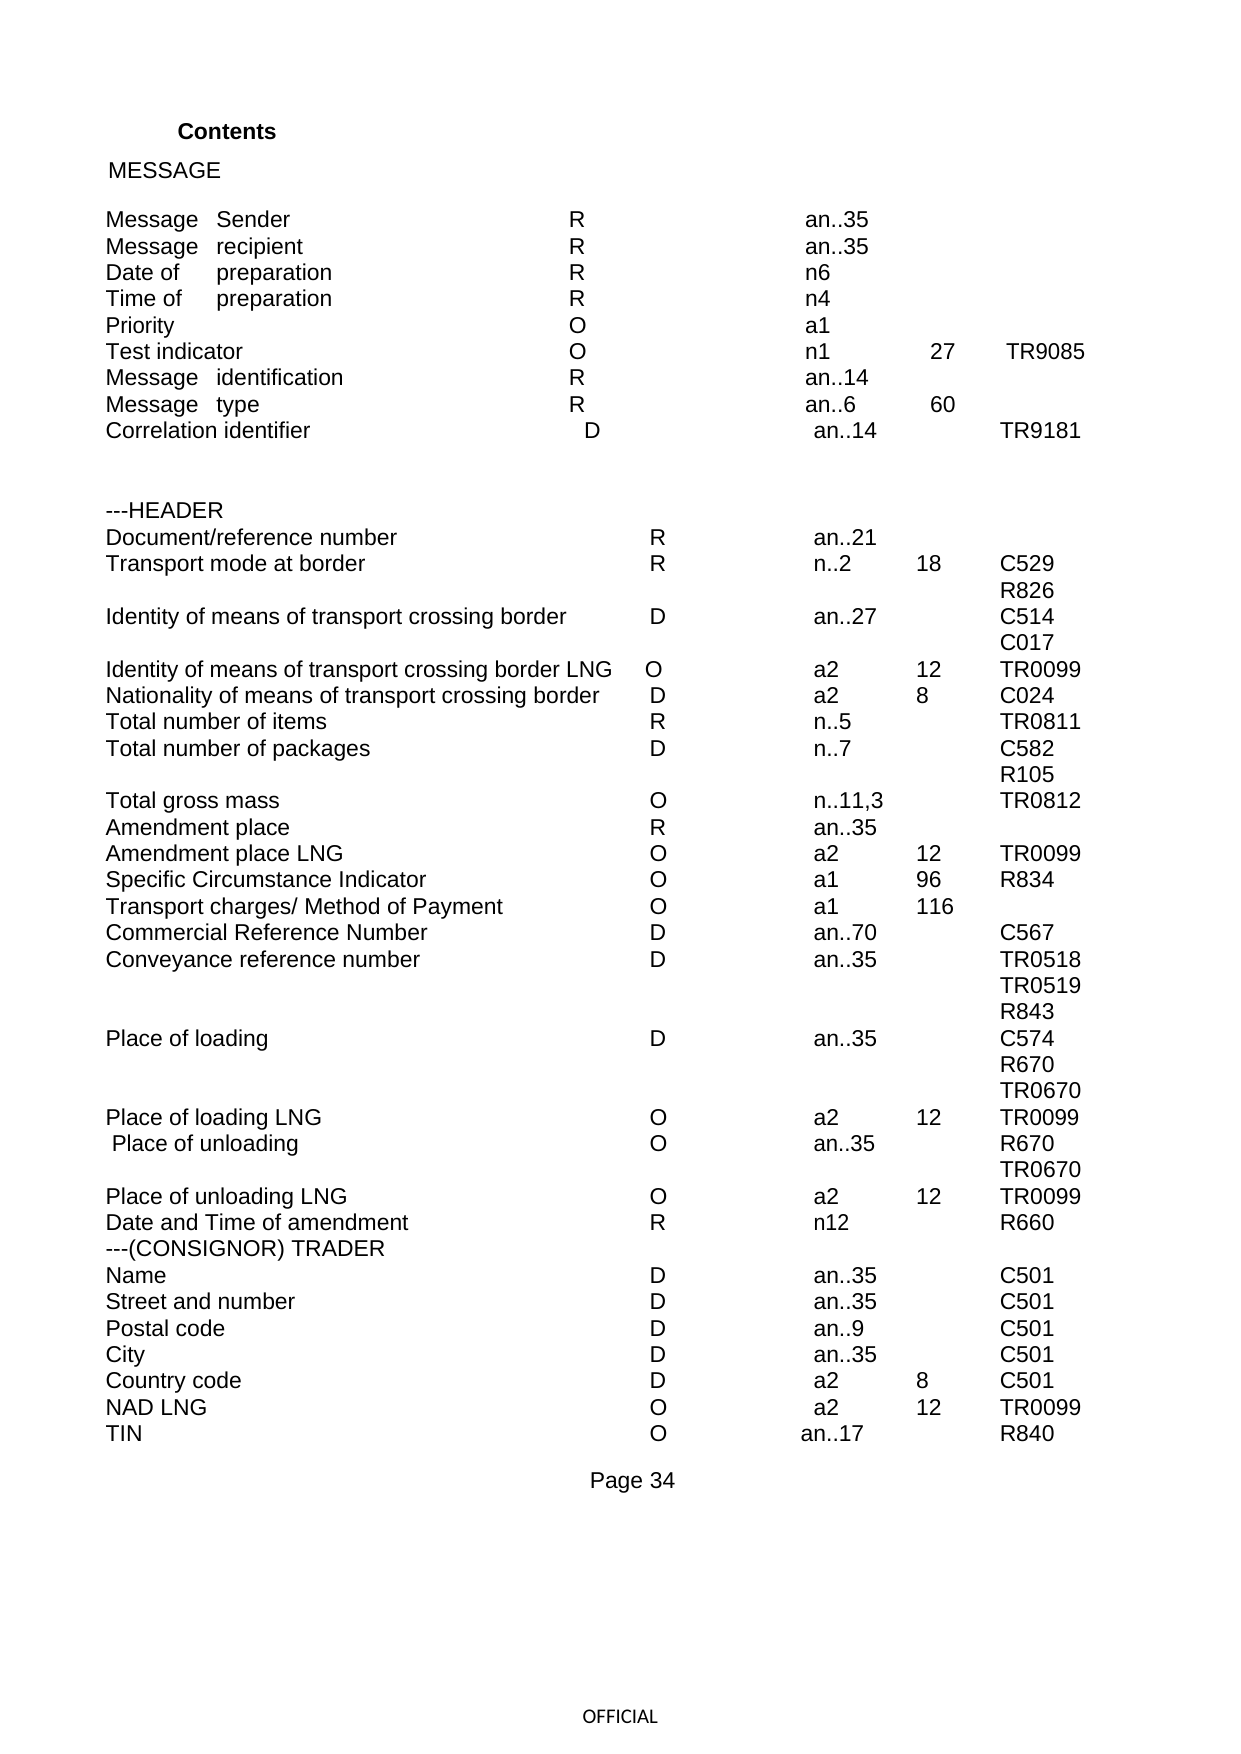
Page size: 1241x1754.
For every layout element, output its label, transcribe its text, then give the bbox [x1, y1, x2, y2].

table_cell [813, 469, 916, 524]
table_cell an..35 [813, 1288, 916, 1314]
table_cell Amendment place [105, 814, 608, 840]
table_cell R670 [1000, 1051, 1083, 1077]
table_cell [105, 998, 608, 1024]
table_cell [619, 1367, 649, 1393]
table_cell an..35 [813, 814, 916, 840]
table_cell D [649, 735, 813, 761]
table_cell [1084, 682, 1193, 708]
table_cell [609, 708, 619, 735]
table_cell [105, 1077, 608, 1104]
table_cell D [649, 1341, 813, 1367]
table_cell [1084, 603, 1193, 629]
table_cell Postal code [105, 1315, 608, 1341]
table_cell [916, 577, 999, 603]
table_cell [1084, 550, 1193, 577]
table_cell TR0099 [1000, 1104, 1193, 1130]
table_cell [609, 1262, 619, 1288]
table_cell [916, 524, 999, 550]
table_cell O [649, 893, 813, 919]
table_cell [1006, 312, 1102, 338]
table_cell [916, 417, 999, 468]
table_cell [930, 312, 1006, 338]
table_cell [619, 1235, 649, 1262]
table_cell [609, 919, 619, 946]
table_cell Transport charges/ Method of Payment [105, 893, 608, 919]
table_cell [916, 946, 999, 972]
table_cell [609, 972, 619, 998]
table_cell [619, 919, 649, 946]
table_cell type [216, 391, 569, 417]
table_cell [1000, 1235, 1083, 1262]
table_cell n1 [805, 338, 930, 364]
table_cell [105, 1051, 608, 1077]
table_cell an..70 [813, 919, 916, 946]
table_cell [609, 1235, 619, 1262]
table_cell [1084, 1262, 1193, 1288]
table_cell [609, 550, 619, 577]
table_cell [216, 312, 569, 338]
table_cell [619, 1420, 649, 1446]
table_cell O [649, 788, 813, 814]
table_cell [619, 998, 649, 1024]
table_cell [619, 469, 649, 524]
table_cell [1102, 338, 1106, 364]
table_cell ---HEADER [105, 469, 608, 524]
table_cell [619, 1051, 649, 1077]
table_cell [619, 629, 649, 656]
table_cell [1142, 312, 1193, 338]
table_cell [916, 469, 999, 524]
table_cell [105, 761, 608, 787]
table_cell TIN [105, 1420, 608, 1446]
table_cell TR0519 [1000, 972, 1193, 998]
table_cell [609, 814, 619, 840]
table_cell [1084, 998, 1193, 1024]
table_cell [609, 1288, 619, 1314]
table_cell [1106, 312, 1142, 338]
table_header R [569, 206, 805, 233]
table_cell City [105, 1341, 608, 1367]
table_cell C501 [1000, 1367, 1083, 1393]
table_cell [916, 708, 999, 735]
table_cell Place of unloading [105, 1130, 608, 1156]
table_cell TR9181 [1000, 417, 1193, 468]
table_cell O [649, 1394, 813, 1420]
table_cell n..7 [813, 735, 916, 761]
table_cell R [649, 1209, 813, 1235]
table_cell Identity of means of transport crossing border LNG [105, 656, 619, 682]
table_cell [916, 1341, 999, 1367]
table_cell [609, 577, 619, 603]
table_cell [609, 1209, 619, 1235]
table_cell [1142, 259, 1193, 285]
table_cell [916, 761, 999, 787]
table_cell O [649, 866, 813, 893]
table_cell [609, 629, 619, 656]
table_cell C501 [1000, 1262, 1083, 1288]
table_cell O [649, 1130, 813, 1156]
table_cell [1084, 1235, 1193, 1262]
table_cell an..35 [805, 233, 930, 259]
table_cell [609, 469, 619, 524]
table_cell [1106, 364, 1142, 391]
table_cell Place of unloading LNG [105, 1183, 608, 1209]
table_cell [1084, 1130, 1193, 1156]
table_cell [1084, 919, 1193, 946]
table_cell [930, 259, 1006, 285]
table_cell [609, 1341, 619, 1367]
table_cell [619, 1077, 649, 1104]
table_cell [105, 629, 608, 656]
table_cell [609, 524, 619, 550]
table_cell a2 [813, 1104, 916, 1130]
table_cell a2 [813, 1183, 916, 1209]
table_cell a1 [813, 866, 916, 893]
table_cell [649, 417, 813, 468]
table_cell [1102, 233, 1106, 259]
table_cell an..9 [813, 1315, 916, 1341]
table_cell [1102, 312, 1106, 338]
table_cell [619, 1104, 649, 1130]
table_cell O [649, 1183, 813, 1209]
table_cell C567 [1000, 919, 1083, 946]
table_cell identification [216, 364, 569, 391]
table_cell Amendment place LNG [105, 840, 608, 866]
table_cell Time of [105, 285, 216, 312]
table_cell [1006, 233, 1102, 259]
table_cell an..14 [805, 364, 930, 391]
table_cell [619, 682, 649, 708]
table_cell [1084, 1341, 1193, 1367]
table_header [1102, 206, 1106, 233]
table_cell [649, 469, 813, 524]
table_cell [1084, 866, 1193, 893]
table_cell [609, 1394, 619, 1420]
table_cell TR0099 [1000, 656, 1193, 682]
table_cell TR0670 [1000, 1156, 1193, 1183]
table_cell Nationality of means of transport crossing border [105, 682, 619, 708]
table_header [1006, 206, 1102, 233]
table_cell [619, 577, 649, 603]
table_cell Correlation identifier D [105, 417, 608, 468]
text MESSAGE [89, 157, 1176, 183]
table_cell [1084, 1367, 1193, 1393]
table_cell [609, 1183, 619, 1209]
table_cell [609, 1315, 619, 1341]
table_cell a2 [813, 1367, 916, 1393]
table_cell [1084, 1420, 1193, 1446]
table_cell D [649, 1262, 813, 1288]
table_cell n..5 [813, 708, 916, 735]
table_cell an..14 [813, 417, 916, 468]
table_header [1142, 206, 1193, 233]
table_cell a1 [813, 893, 916, 919]
table_cell [916, 1420, 999, 1446]
table_header [1106, 206, 1142, 233]
table_cell [649, 998, 813, 1024]
table_cell [813, 1051, 916, 1077]
table_cell [609, 1156, 619, 1183]
table_cell [649, 1051, 813, 1077]
table_cell [1106, 259, 1142, 285]
table_cell an..35 [813, 1341, 916, 1367]
table_cell [619, 814, 649, 840]
table_cell [619, 1183, 649, 1209]
table_cell [619, 1341, 649, 1367]
table_cell Message [105, 364, 216, 391]
table_cell O [649, 840, 813, 866]
table_cell R [649, 550, 813, 577]
table_cell [619, 735, 649, 761]
table_cell [1084, 469, 1193, 524]
table_cell Conveyance reference number [105, 946, 608, 972]
table_cell [1000, 469, 1083, 524]
table_cell Street and number [105, 1288, 608, 1314]
subtitle Contents [177, 118, 1176, 144]
table_cell [1084, 735, 1193, 761]
table_cell [916, 972, 999, 998]
table_cell [813, 629, 916, 656]
table_cell [813, 577, 916, 603]
table_cell an..6 [805, 391, 930, 417]
table_header [930, 206, 1006, 233]
table_cell a1 [805, 312, 930, 338]
table_cell [619, 946, 649, 972]
table_cell a2 [813, 840, 916, 866]
table_cell Date and Time of amendment [105, 1209, 608, 1235]
table_cell an..27 [813, 603, 916, 629]
table_cell R [569, 391, 805, 417]
table_cell [609, 840, 619, 866]
table_cell [1006, 391, 1102, 417]
table_cell D [649, 603, 714, 629]
table_cell Specific Circumstance Indicator [105, 866, 608, 893]
table_cell [1006, 364, 1102, 391]
table_cell [609, 946, 619, 972]
table_cell ---(CONSIGNOR) TRADER [105, 1235, 608, 1262]
table_cell an..35 [813, 1262, 916, 1288]
table_cell [609, 893, 619, 919]
table_cell [916, 814, 999, 840]
table_cell D [649, 1025, 813, 1051]
table_cell [916, 1130, 999, 1156]
table_cell [619, 893, 649, 919]
table_cell [619, 1394, 649, 1420]
table_cell [619, 524, 649, 550]
table_cell [813, 761, 916, 787]
table_cell R [569, 364, 805, 391]
table_cell [916, 1262, 999, 1288]
table_cell a2 [813, 656, 916, 682]
table_cell an..35 [813, 1130, 916, 1156]
table_cell [1084, 1315, 1193, 1341]
table_cell [1106, 338, 1142, 364]
table_cell TR0518 [1000, 946, 1193, 972]
table_cell [1102, 259, 1106, 285]
table_cell [813, 1235, 916, 1262]
table_cell [609, 1051, 619, 1077]
table_cell Priority [105, 312, 216, 338]
table_cell C501 [1000, 1288, 1083, 1314]
table_cell R [569, 233, 805, 259]
table_cell [105, 1156, 608, 1183]
table_cell O [619, 656, 813, 682]
table_cell TR0099 [1000, 1183, 1193, 1209]
table_cell [916, 1077, 999, 1104]
table_cell D [649, 1288, 813, 1314]
table_cell C017 [1000, 629, 1083, 656]
table_cell [609, 1420, 619, 1446]
table_cell R [649, 814, 813, 840]
table_cell TR0811 [1000, 708, 1193, 735]
table_cell D [649, 682, 813, 708]
table_cell [619, 972, 649, 998]
table_cell [619, 1209, 649, 1235]
table_cell Total gross mass [105, 788, 608, 814]
table_cell R843 [1000, 998, 1083, 1024]
table_cell [609, 1025, 619, 1051]
table_cell [1084, 1051, 1193, 1077]
table_cell [609, 998, 619, 1024]
table_cell [609, 417, 619, 468]
table_cell [916, 603, 999, 629]
table_cell [649, 577, 813, 603]
table_cell [1000, 814, 1083, 840]
table_cell [930, 364, 1006, 391]
table_cell recipient [216, 233, 569, 259]
table_cell 8 [916, 1367, 999, 1393]
table_cell C501 [1000, 1341, 1083, 1367]
table_cell [105, 577, 608, 603]
table_cell [1084, 1288, 1193, 1314]
table_cell [1084, 577, 1193, 603]
table_cell TR0099 [1000, 840, 1193, 866]
table_cell n..2 [813, 550, 916, 577]
table_cell 96 [916, 866, 999, 893]
table_cell [1102, 364, 1106, 391]
table_cell [916, 629, 999, 656]
table_cell [916, 1315, 999, 1341]
table_cell a2 [813, 1394, 916, 1420]
table_cell [930, 285, 1006, 312]
table_cell an..21 [813, 524, 916, 550]
table_cell [649, 972, 813, 998]
table_cell [1084, 893, 1193, 919]
table_cell TR0812 [1000, 788, 1193, 814]
table_cell n..11,3 [813, 788, 916, 814]
table_cell [1000, 524, 1083, 550]
table_cell [813, 1156, 916, 1183]
table_cell Commercial Reference Number [105, 919, 608, 946]
table_cell preparation [216, 285, 569, 312]
table_cell [916, 1235, 999, 1262]
table_cell [813, 1077, 916, 1104]
table_cell NAD LNG [105, 1394, 608, 1420]
table_cell [1006, 259, 1102, 285]
table_cell R [649, 708, 813, 735]
table_header Message [105, 206, 216, 233]
table_cell 8 [916, 682, 999, 708]
table_cell [916, 1209, 999, 1235]
table_cell n6 [805, 259, 930, 285]
table_cell [619, 417, 649, 468]
table_cell [619, 1315, 649, 1341]
table_cell [1106, 391, 1142, 417]
table_cell [1142, 391, 1193, 417]
table_cell [619, 708, 649, 735]
table_cell C514 [1000, 603, 1083, 629]
table_cell O [569, 312, 805, 338]
table_cell n12 [813, 1209, 916, 1235]
table_cell [1084, 761, 1193, 787]
table_cell O [569, 338, 805, 364]
table_cell [609, 788, 619, 814]
table_cell [1084, 524, 1193, 550]
table_cell R [569, 259, 805, 285]
table_cell [1084, 1025, 1193, 1051]
table_cell [619, 1130, 649, 1156]
table_cell C024 [1000, 682, 1083, 708]
table_cell [916, 998, 999, 1024]
table_cell [619, 1288, 649, 1314]
table_cell [619, 1262, 649, 1288]
table_cell D [649, 1367, 813, 1393]
table_cell R105 [1000, 761, 1083, 787]
table_cell Place of loading LNG [105, 1104, 608, 1130]
table_cell [609, 1104, 619, 1130]
table_cell 60 [930, 391, 1006, 417]
table_cell [1102, 285, 1106, 312]
table_cell [619, 761, 649, 787]
table_cell [609, 1367, 619, 1393]
table_cell [916, 735, 999, 761]
table_cell [813, 998, 916, 1024]
table_cell TR0099 [1000, 1394, 1193, 1420]
table_cell [916, 919, 999, 946]
table_cell Total number of packages [105, 735, 608, 761]
table_cell 12 [916, 1183, 999, 1209]
table_cell Test indicator [105, 338, 569, 364]
table_cell [1142, 338, 1193, 364]
table_cell C582 [1000, 735, 1083, 761]
table_cell 116 [916, 893, 999, 919]
table_cell O [649, 1104, 813, 1130]
table_cell Place of loading [105, 1025, 608, 1051]
table_cell 12 [916, 1394, 999, 1420]
table_cell [619, 550, 649, 577]
table_cell Date of [105, 259, 216, 285]
table_cell C501 [1000, 1315, 1083, 1341]
table_cell [930, 233, 1006, 259]
table_cell Message [105, 233, 216, 259]
table_cell Identity of means of transport crossing border [105, 603, 649, 629]
table_cell D [649, 946, 813, 972]
table_cell [609, 866, 619, 893]
table_cell [1142, 364, 1193, 391]
table_cell [1142, 233, 1193, 259]
table_cell 18 [916, 550, 999, 577]
table_cell 12 [916, 656, 999, 682]
table_cell [609, 735, 619, 761]
table_cell 12 [916, 1104, 999, 1130]
table_cell R [569, 285, 805, 312]
table_cell R [649, 524, 813, 550]
table_cell [609, 1130, 619, 1156]
table_cell [619, 1156, 649, 1183]
table_cell [1106, 285, 1142, 312]
table_cell [1102, 391, 1106, 417]
table_cell [916, 788, 999, 814]
table_cell preparation [216, 259, 569, 285]
table_cell [619, 866, 649, 893]
table_cell TR9085 [1006, 338, 1102, 364]
table_cell [649, 1235, 813, 1262]
table_cell [916, 1025, 999, 1051]
table_cell [813, 972, 916, 998]
table_header Sender [216, 206, 569, 233]
table_cell [649, 1077, 813, 1104]
table_cell O [649, 1420, 800, 1446]
table_cell [916, 1288, 999, 1314]
table_cell R660 [1000, 1209, 1083, 1235]
table_cell C574 [1000, 1025, 1083, 1051]
table_cell [1142, 285, 1193, 312]
table_cell [649, 761, 813, 787]
table_cell [714, 603, 813, 629]
table_cell [1084, 1209, 1193, 1235]
table_cell an..17 [800, 1420, 916, 1446]
table_cell Name [105, 1262, 608, 1288]
table_cell [649, 629, 813, 656]
table_cell [105, 972, 608, 998]
table_cell [1084, 629, 1193, 656]
table_cell R834 [1000, 866, 1083, 893]
table_cell Document/reference number [105, 524, 608, 550]
table_cell an..35 [813, 946, 916, 972]
table_cell [609, 761, 619, 787]
table_cell 27 [930, 338, 1006, 364]
table_cell [916, 1156, 999, 1183]
table_cell [916, 1051, 999, 1077]
table_cell 12 [916, 840, 999, 866]
table_cell [1106, 233, 1142, 259]
table_cell Message [105, 391, 216, 417]
table_header an..35 [805, 206, 930, 233]
table_cell D [649, 1315, 813, 1341]
table_cell Total number of items [105, 708, 608, 735]
table_cell [619, 788, 649, 814]
table_cell a2 [813, 682, 916, 708]
table_cell R840 [1000, 1420, 1083, 1446]
table_cell [619, 1025, 649, 1051]
table_cell D [649, 919, 813, 946]
table_cell R826 [1000, 577, 1083, 603]
table_cell [1084, 814, 1193, 840]
table_cell [609, 1077, 619, 1104]
table_cell Country code [105, 1367, 608, 1393]
table_cell TR0670 [1000, 1077, 1193, 1104]
table_cell [1006, 285, 1102, 312]
table_cell n4 [805, 285, 930, 312]
table_cell R670 [1000, 1130, 1083, 1156]
table_cell [619, 840, 649, 866]
table_cell [1000, 893, 1083, 919]
table_cell C529 [1000, 550, 1083, 577]
table_cell Transport mode at border [105, 550, 608, 577]
table_cell [649, 1156, 813, 1183]
table_cell an..35 [813, 1025, 916, 1051]
